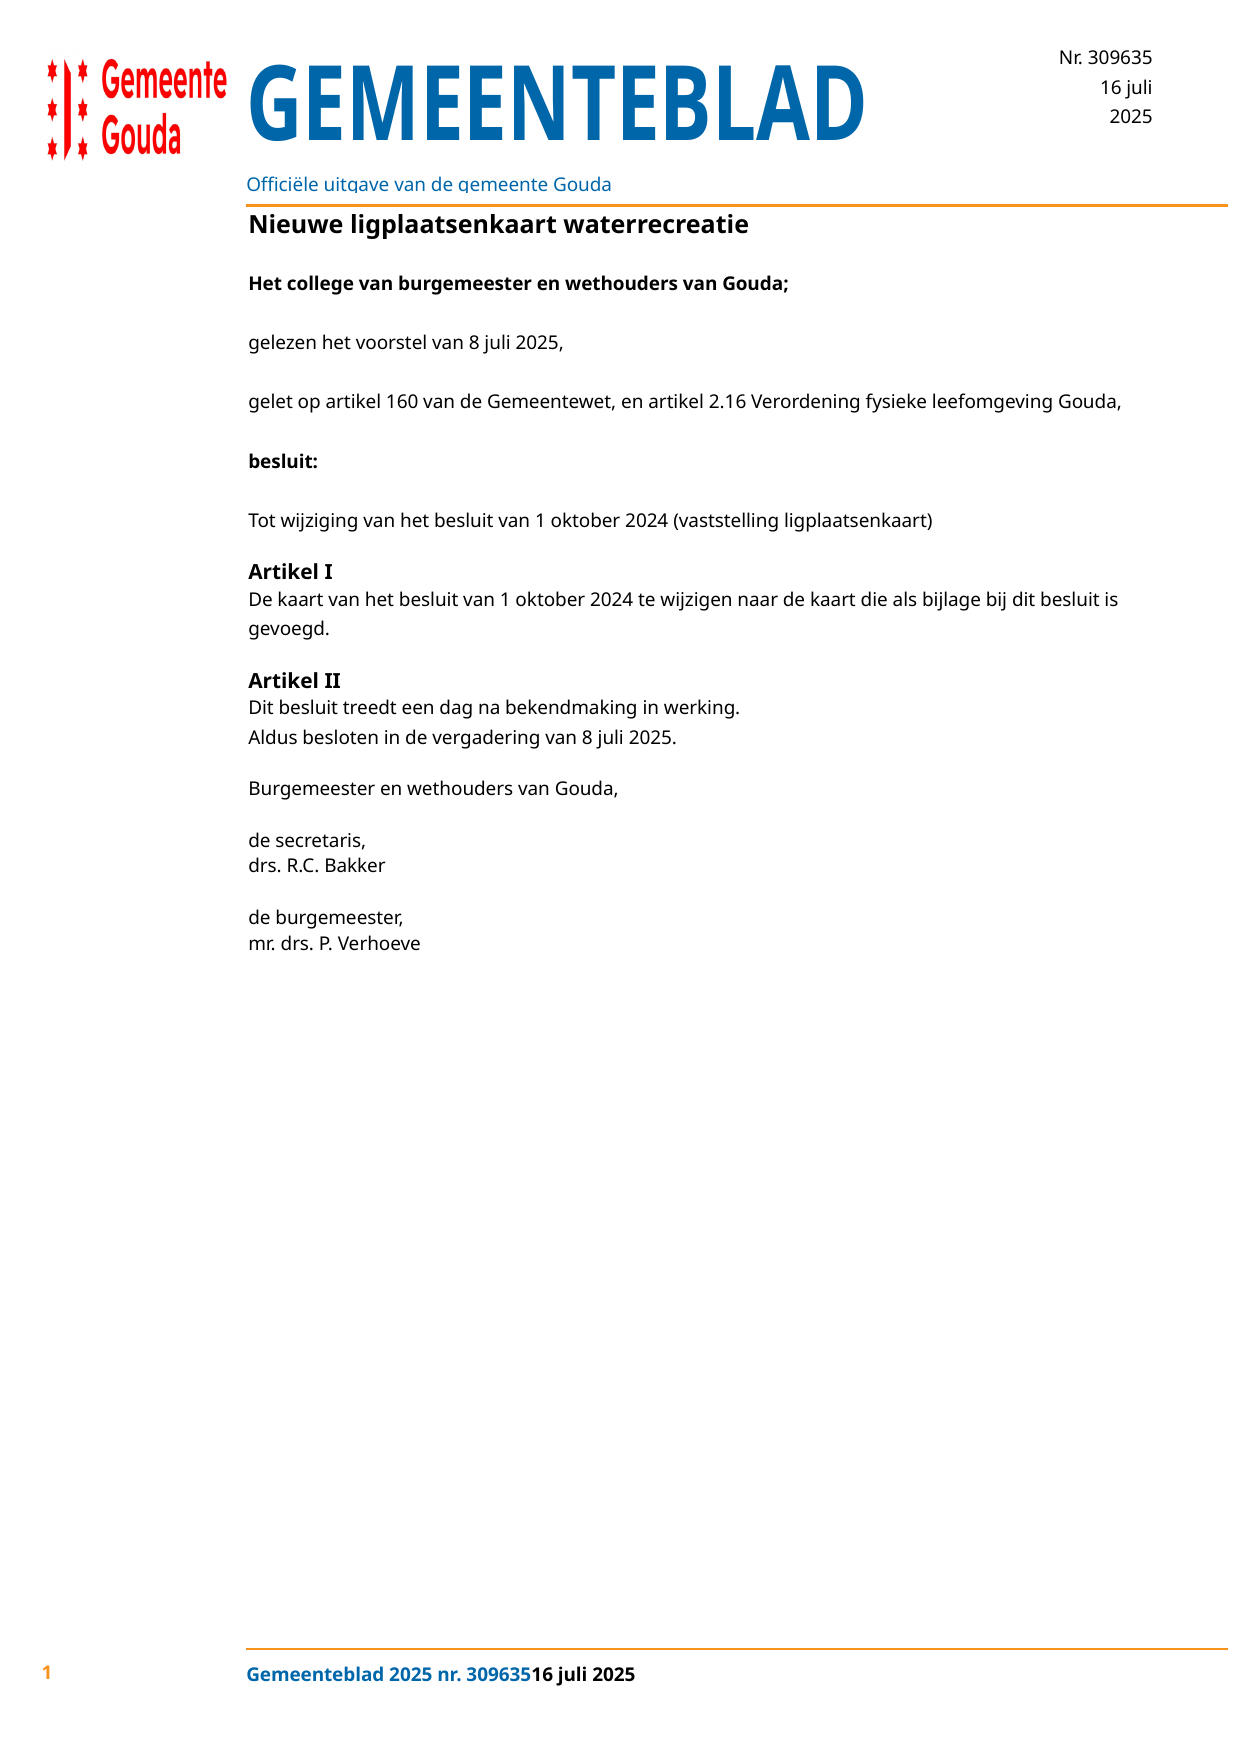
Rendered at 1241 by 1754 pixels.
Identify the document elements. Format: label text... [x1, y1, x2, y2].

text Burgemeester en wethouders van Gouda, [248, 775, 1152, 801]
text Artikel II [248, 666, 1152, 694]
text gelezen het voorstel van 8 juli 2025, [248, 329, 1152, 355]
text drs. R.C. Bakker [248, 852, 1152, 878]
text Tot wijziging van het besluit van 1 oktober 2024 (vaststelling ligplaatsenkaart) [248, 507, 1152, 533]
text de burgemeester, [248, 904, 1152, 930]
text de secretaris, [248, 827, 1152, 852]
text Nieuwe ligplaatsenkaart waterrecreatie [248, 207, 1152, 241]
text Artikel I [248, 557, 1152, 586]
text gelet op artikel 160 van de Gemeentewet, en artikel 2.16 Verordening fysieke leefomgeving Gouda, [248, 389, 1152, 414]
picture [41, 47, 231, 172]
text De kaart van het besluit van 1 oktober 2024 te wijzigen naar de kaart die als bijlage bij dit besluit is gevoegd. [248, 586, 1152, 641]
text mr. drs. P. Verhoeve [248, 930, 1152, 955]
text Het college van burgemeester en wethouders van Gouda; [248, 270, 1152, 296]
text besluit: [248, 448, 1152, 473]
text Aldus besloten in de vergadering van 8 juli 2025. [248, 724, 1152, 749]
text Dit besluit treedt een dag na bekendmaking in werking. [248, 694, 1152, 720]
